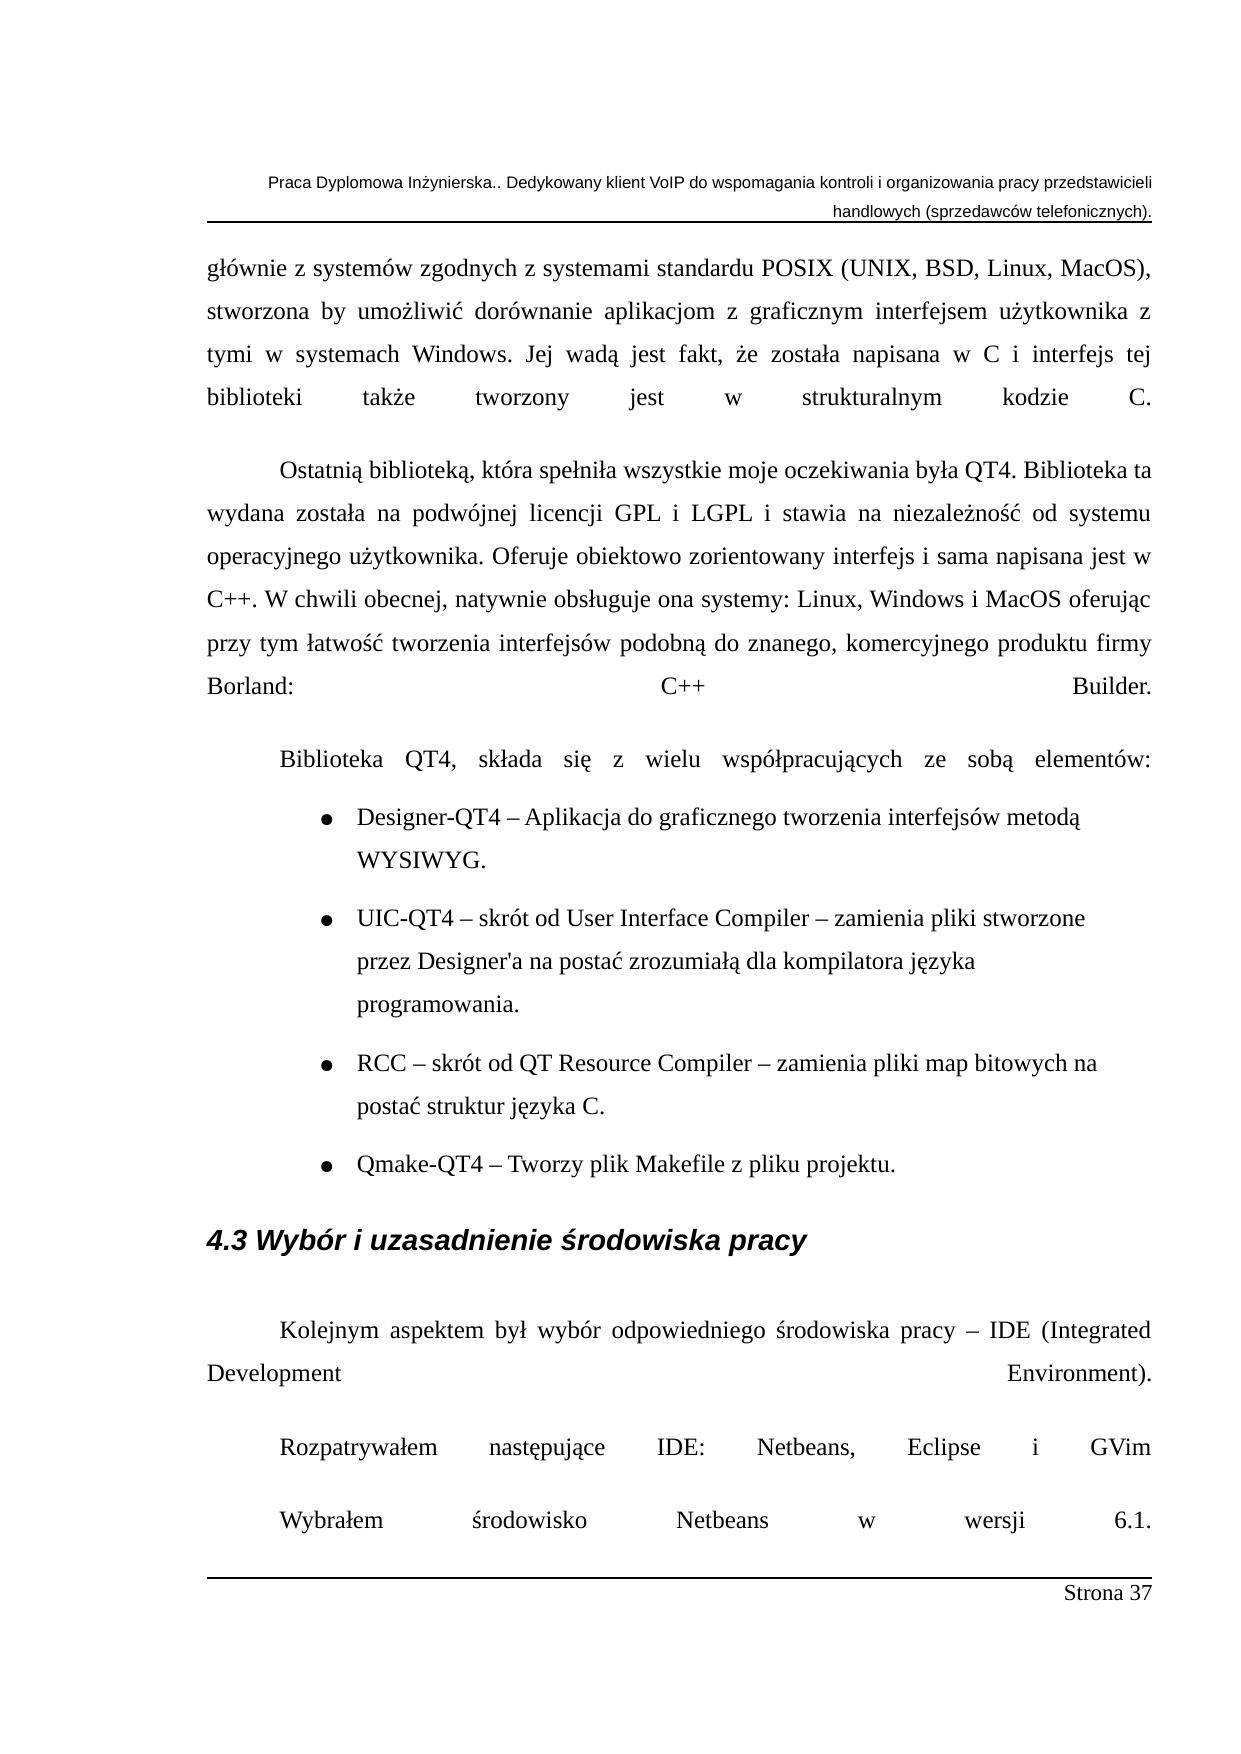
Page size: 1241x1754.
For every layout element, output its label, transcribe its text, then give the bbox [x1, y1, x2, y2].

text Rozpatrywałem następujące IDE: Netbeans, Eclipse i GVim [207, 1432, 1152, 1460]
text Biblioteka QT4, składa się z wielu współpracujących ze sobą elementów: [207, 744, 1152, 773]
text Ostatnią biblioteką, która spełniła wszystkie moje oczekiwania była QT4. Biblioteka ta wydana została na podwójnej licencji GPL i LGPL i stawia na niezależność od systemu operacyjnego użytkownika. Oferuje obiektowo zorientowany interfejs i sama napisana jest w C++. W chwili obecnej, natywnie obsługuje ona systemy: Linux, Windows i MacOS oferując przy tym łatwość tworzenia interfejsów podobną do znanego, komercyjnego produktu firmy Borland: C++ Builder. [207, 455, 1152, 699]
text Kolejnym aspektem był wybór odpowiedniego środowiska pracy – IDE (Integrated Development Environment). [207, 1315, 1152, 1387]
subtitle 4.3 Wybór i uzasadnienie środowiska pracy [207, 1223, 1152, 1256]
list RCC – skrót od QT Resource Compiler – zamienia pliki map bitowych na postać struktur języka C. [319, 1048, 1122, 1119]
list Qmake-QT4 – Tworzy plik Makefile z pliku projektu. [319, 1149, 1122, 1178]
text Wybrałem środowisko Netbeans w wersji 6.1. [207, 1505, 1152, 1533]
list UIC-QT4 – skrót od User Interface Compiler – zamienia pliki stworzone przez Designer'a na postać zrozumiałą dla kompilatora języka programowania. [319, 903, 1122, 1018]
text głównie z systemów zgodnych z systemami standardu POSIX (UNIX, BSD, Linux, MacOS), stworzona by umożliwić dorównanie aplikacjom z graficznym interfejsem użytkownika z tymi w systemach Windows. Jej wadą jest fakt, że została napisana w C i interfejs tej biblioteki także tworzony jest w strukturalnym kodzie C. [207, 253, 1152, 411]
list Designer-QT4 – Aplikacja do graficznego tworzenia interfejsów metodą WYSIWYG. [319, 802, 1122, 874]
